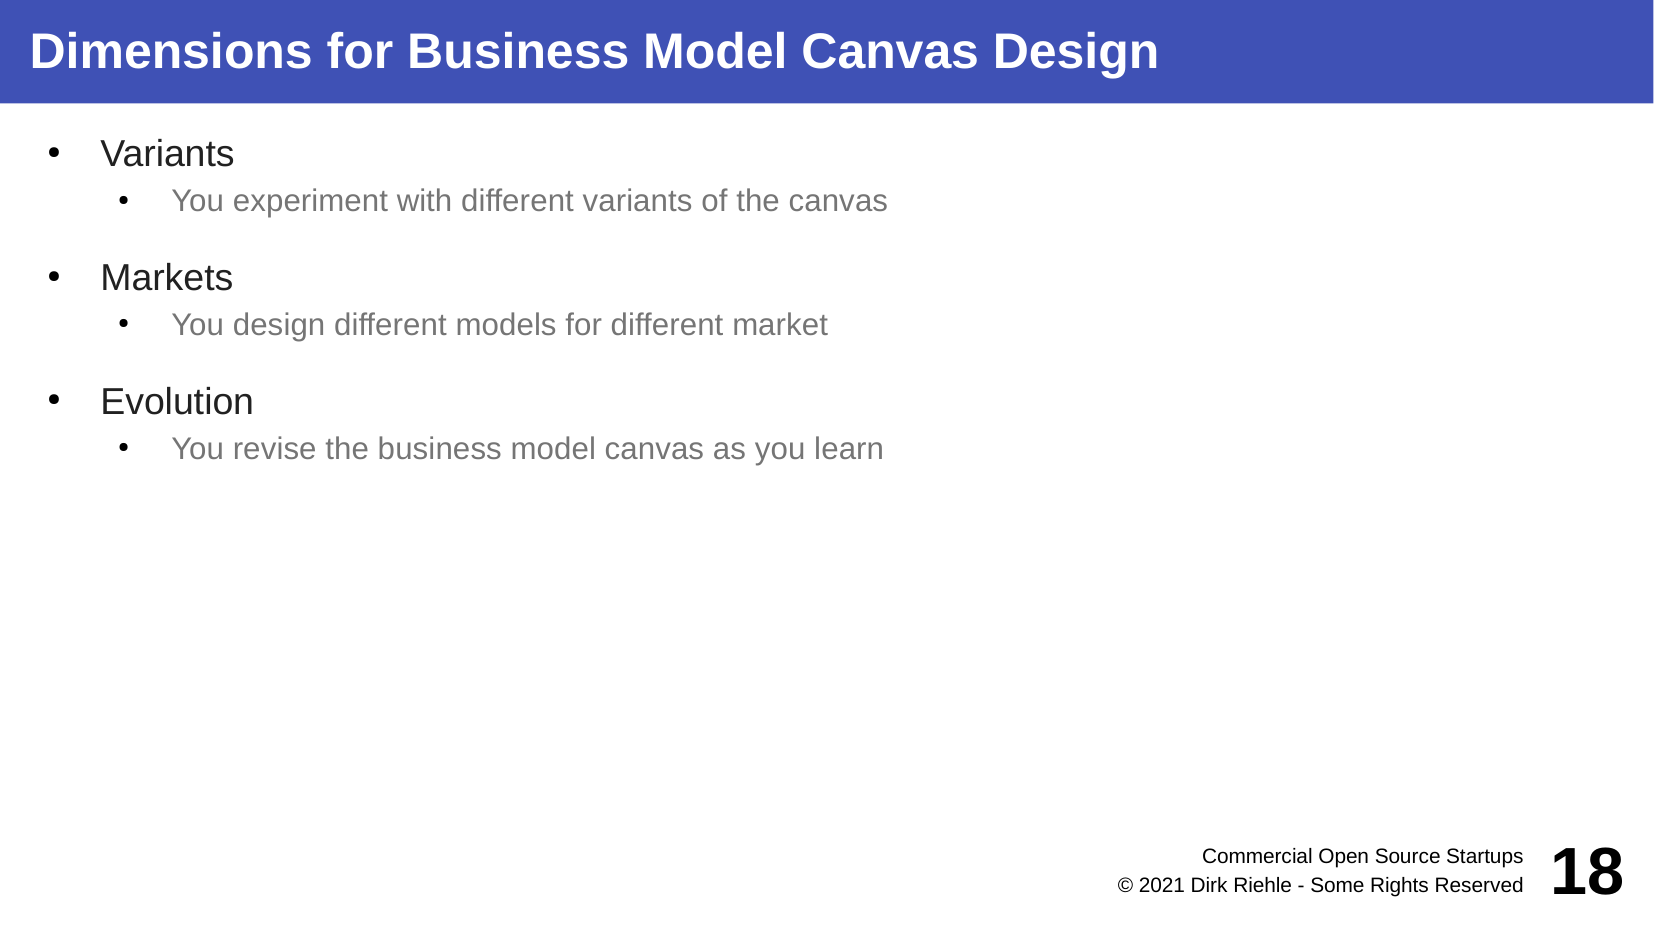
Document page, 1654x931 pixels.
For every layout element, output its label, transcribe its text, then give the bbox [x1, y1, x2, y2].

title Dimensions for Business Model Canvas Design [0, 0, 1654, 104]
list Variants You experiment with different variants of the canvas Markets You design different models for different market Evolution You revise the business model canvas as you learn [29, 132, 1625, 813]
